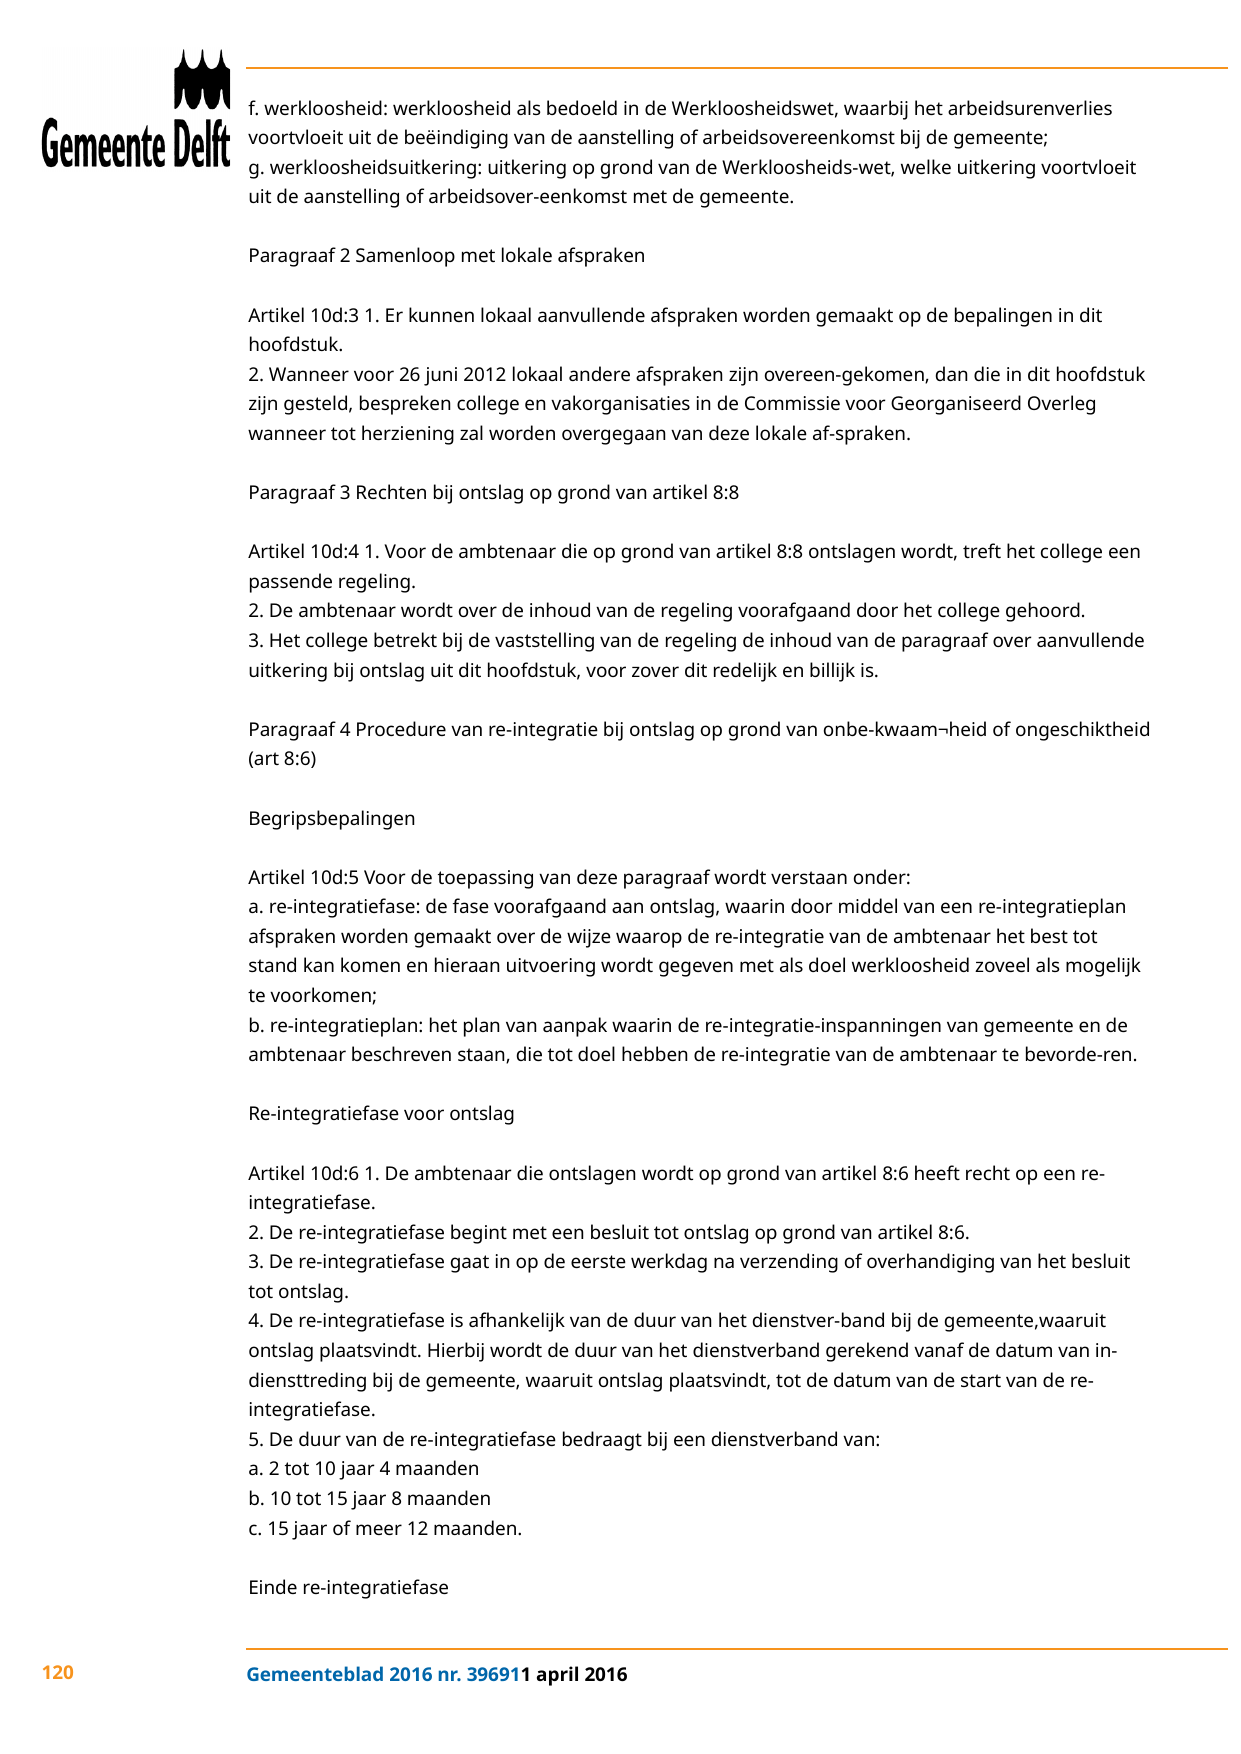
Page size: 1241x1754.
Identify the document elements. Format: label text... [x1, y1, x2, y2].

text 3. De re-integratiefase gaat in op de eerste werkdag na verzending of overhandiging van het besluit tot ontslag. [248, 1248, 1152, 1304]
text Paragraaf 4 Procedure van re-integratie bij ontslag op grond van onbe-kwaam¬heid of ongeschiktheid (art 8:6) [248, 716, 1152, 771]
text Einde re-integratiefase [248, 1574, 1152, 1600]
text Paragraaf 2 Samenloop met lokale afspraken [248, 243, 1152, 268]
text f. werkloosheid: werkloosheid als bedoeld in de Werkloosheidswet, waarbij het arbeidsurenverlies voortvloeit uit de beëindiging van de aanstelling of arbeidsovereenkomst bij de gemeente; [248, 95, 1152, 150]
text Artikel 10d:4 1. Voor de ambtenaar die op grond van artikel 8:8 ontslagen wordt, treft het college een passende regeling. [248, 538, 1152, 594]
text Artikel 10d:3 1. Er kunnen lokaal aanvullende afspraken worden gemaakt op de bepalingen in dit hoofdstuk. [248, 302, 1152, 357]
text 4. De re-integratiefase is afhankelijk van de duur van het dienstver-band bij de gemeente,waaruit ontslag plaatsvindt. Hierbij wordt de duur van het dienstverband gerekend vanaf de datum van in-diensttreding bij de gemeente, waaruit ontslag plaatsvindt, tot de datum van de start van de re-integratiefase. [248, 1308, 1152, 1422]
text Re-integratiefase voor ontslag [248, 1101, 1152, 1126]
text Artikel 10d:6 1. De ambtenaar die ontslagen wordt op grond van artikel 8:6 heeft recht op een re-integratiefase. [248, 1160, 1152, 1215]
text Artikel 10d:5 Voor de toepassing van deze paragraaf wordt verstaan onder: [248, 864, 1152, 890]
text g. werkloosheidsuitkering: uitkering op grond van de Werkloosheids-wet, welke uitkering voortvloeit uit de aanstelling of arbeidsover-eenkomst met de gemeente. [248, 154, 1152, 209]
text 3. Het college betrekt bij de vaststelling van de regeling de inhoud van de paragraaf over aanvullende uitkering bij ontslag uit dit hoofdstuk, voor zover dit redelijk en billijk is. [248, 627, 1152, 683]
text 5. De duur van de re-integratiefase bedraagt bij een dienstverband van: [248, 1426, 1152, 1452]
text 2. De re-integratiefase begint met een besluit tot ontslag op grond van artikel 8:6. [248, 1219, 1152, 1245]
text 2. De ambtenaar wordt over de inhoud van de regeling voorafgaand door het college gehoord. [248, 598, 1152, 623]
text b. re-integratieplan: het plan van aanpak waarin de re-integratie-inspanningen van gemeente en de ambtenaar beschreven staan, die tot doel hebben de re-integratie van de ambtenaar te bevorde-ren. [248, 1012, 1152, 1067]
text Paragraaf 3 Rechten bij ontslag op grond van artikel 8:8 [248, 479, 1152, 505]
picture [41, 47, 231, 172]
text c. 15 jaar of meer 12 maanden. [248, 1515, 1152, 1541]
text b. 10 tot 15 jaar 8 maanden [248, 1485, 1152, 1511]
text a. 2 tot 10 jaar 4 maanden [248, 1456, 1152, 1481]
text 2. Wanneer voor 26 juni 2012 lokaal andere afspraken zijn overeen-gekomen, dan die in dit hoofdstuk zijn gesteld, bespreken college en vakorganisaties in de Commissie voor Georganiseerd Overleg wanneer tot herziening zal worden overgegaan van deze lokale af-spraken. [248, 361, 1152, 446]
text Begripsbepalingen [248, 805, 1152, 831]
text a. re-integratiefase: de fase voorafgaand aan ontslag, waarin door middel van een re-integratieplan afspraken worden gemaakt over de wijze waarop de re-integratie van de ambtenaar het best tot stand kan komen en hieraan uitvoering wordt gegeven met als doel werkloosheid zoveel als mogelijk te voorkomen; [248, 893, 1152, 1008]
